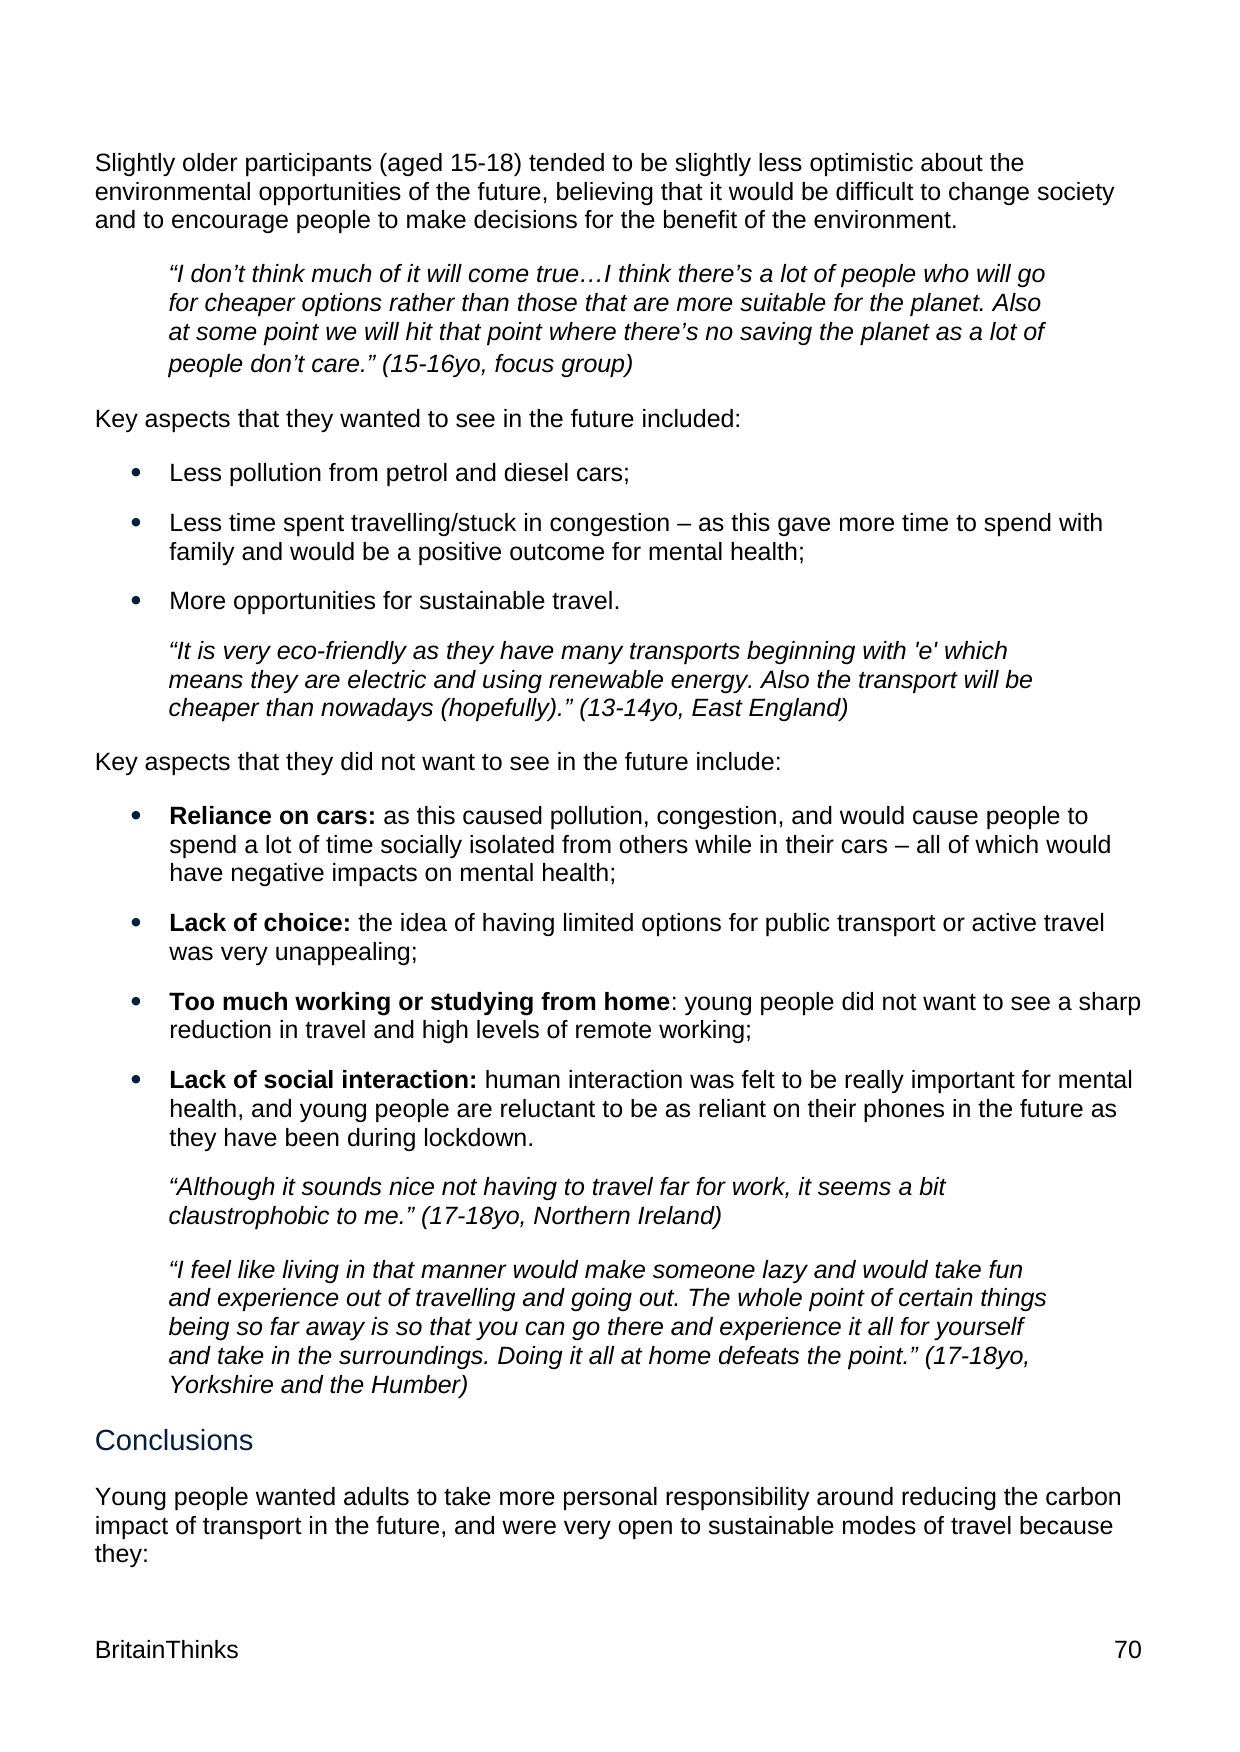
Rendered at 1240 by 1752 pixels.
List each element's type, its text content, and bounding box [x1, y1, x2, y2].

list Lack of social interaction: human interaction was felt to be really important for mental health, and young people are reluctant to be as reliant on their phones in the future as they have been during lockdown. [132, 1065, 1145, 1151]
list Less pollution from petrol and diesel cars; [132, 458, 1145, 487]
subtitle Conclusions [94, 1423, 1145, 1457]
text Key aspects that they wanted to see in the future included: [94, 404, 1145, 433]
text “It is very eco-friendly as they have many transports beginning with 'e' which means they are electric and using renewable energy. Also the transport will be cheaper than nowadays (hopefully).” (13-14yo, East England) [168, 636, 1071, 722]
text “Although it sounds nice not having to travel far for work, it seems a bit claustrophobic to me.” (17-18yo, Northern Ireland) [168, 1172, 1071, 1229]
text Young people wanted adults to take more personal responsibility around reducing the carbon impact of transport in the future, and were very open to sustainable modes of travel because they: [94, 1482, 1145, 1568]
list Reliance on cars: as this caused pollution, congestion, and would cause people to spend a lot of time socially isolated from others while in their cars – all of which would have negative impacts on mental health; [132, 801, 1145, 887]
text “I don’t think much of it will come true…I think there’s a lot of people who will go for cheaper options rather than those that are more suitable for the planet. Also at some point we will hit that point where there’s no saving the planet as a lot of people don’t care.” (15-16yo, focus group) [168, 259, 1071, 379]
text “I feel like living in that manner would make someone lazy and would take fun and experience out of travelling and going out. The whole point of certain things being so far away is so that you can go there and experience it all for yourself and take in the surroundings. Doing it all at home defeats the point.” (17-18yo, Yorkshire and the Humber) [168, 1254, 1071, 1398]
text Slightly older participants (aged 15-18) tended to be slightly less optimistic about the environmental opportunities of the future, believing that it would be difficult to change society and to encourage people to make decisions for the benefit of the environment. [94, 148, 1145, 234]
list Less time spent travelling/stuck in congestion – as this gave more time to spend with family and would be a positive outcome for mental health; [132, 508, 1145, 565]
list More opportunities for sustainable travel. [132, 586, 1145, 615]
list Too much working or studying from home: young people did not want to see a sharp reduction in travel and high levels of remote working; [132, 986, 1145, 1044]
text Key aspects that they did not want to see in the future include: [94, 747, 1145, 776]
list Lack of choice: the idea of having limited options for public transport or active travel was very unappealing; [132, 908, 1145, 966]
